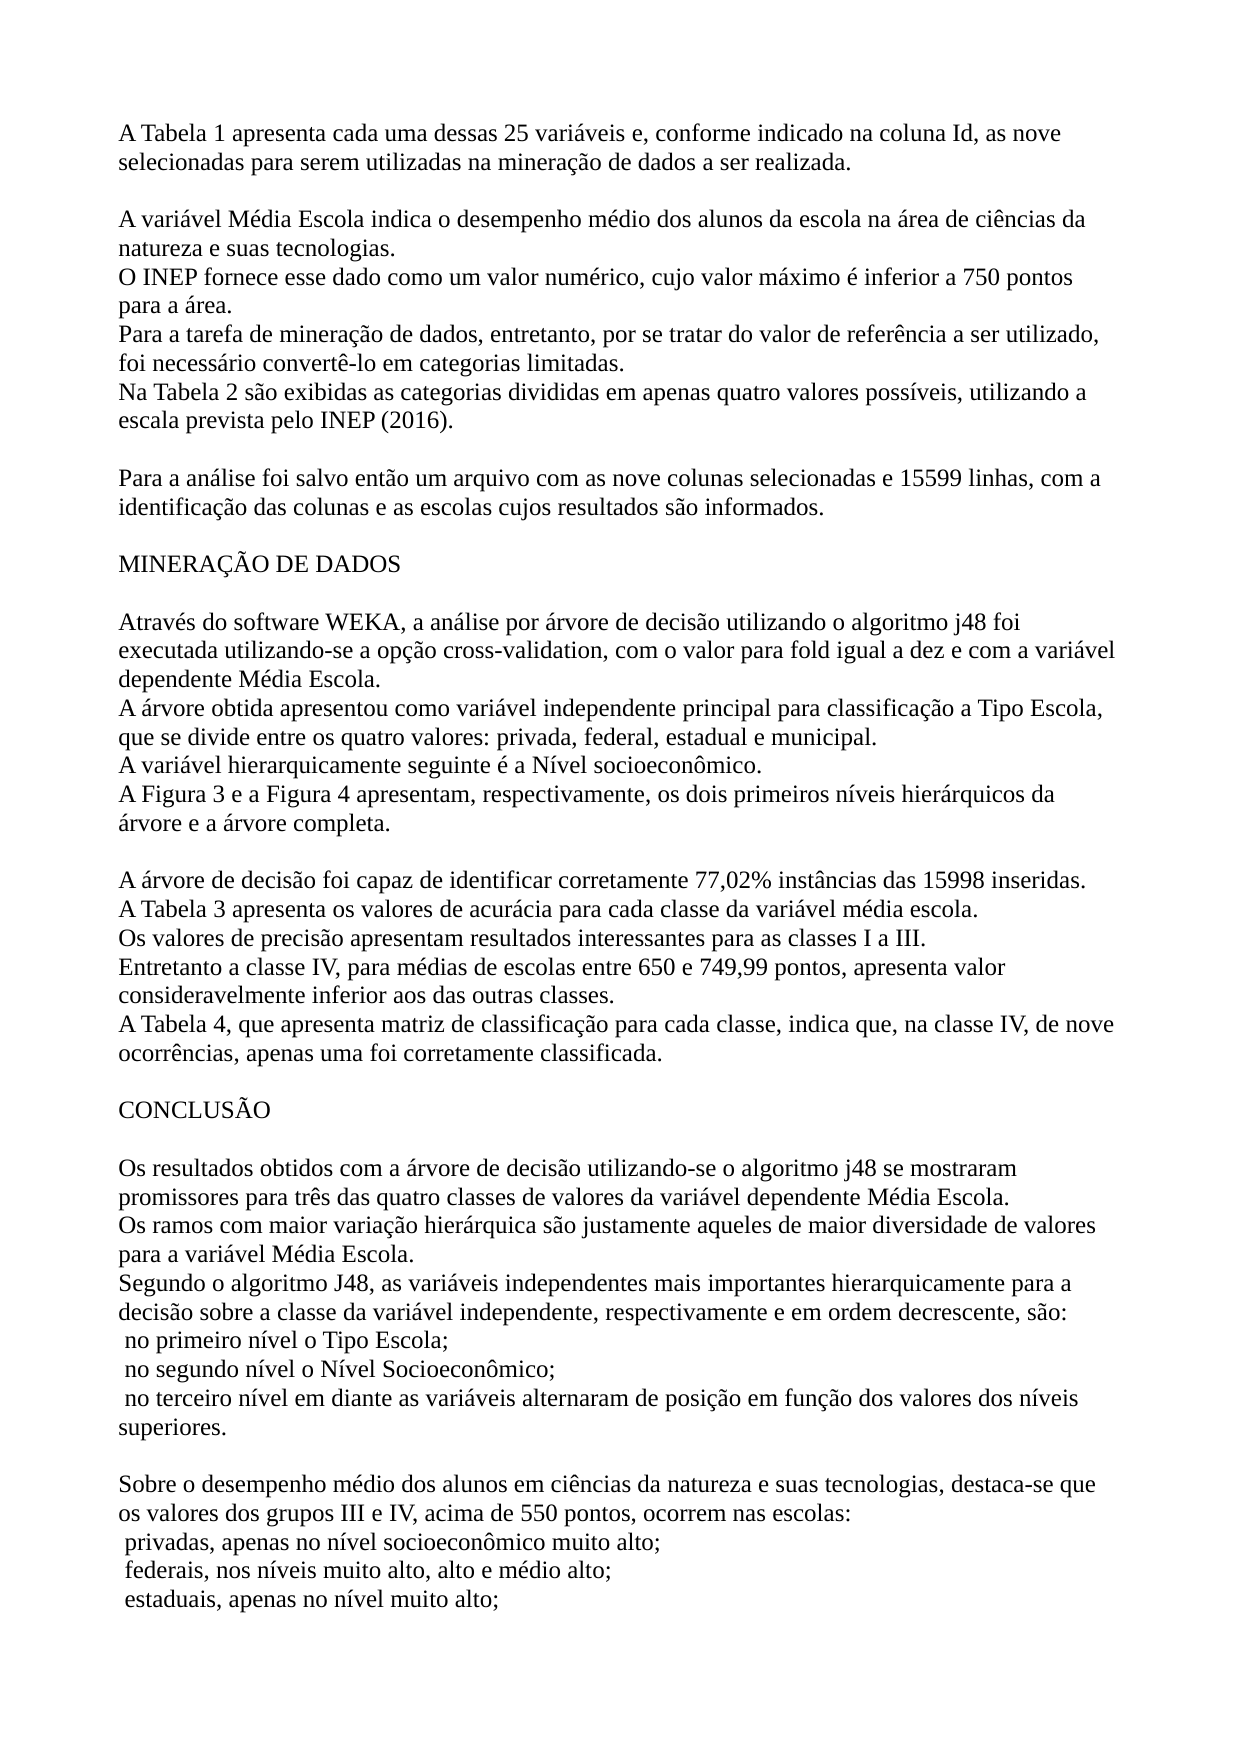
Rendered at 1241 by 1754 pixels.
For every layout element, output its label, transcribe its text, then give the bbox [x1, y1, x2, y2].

text no primeiro nível o Tipo Escola; [118, 1326, 1122, 1354]
text Segundo o algoritmo J48, as variáveis independentes mais importantes hierarquicamente para a decisão sobre a classe da variável independente, respectivamente e em ordem decrescente, são: [118, 1268, 1122, 1326]
text A árvore obtida apresentou como variável independente principal para classificação a Tipo Escola, que se divide entre os quatro valores: privada, federal, estadual e municipal. [118, 693, 1122, 751]
text A Tabela 3 apresenta os valores de acurácia para cada classe da variável média escola. [118, 894, 1122, 923]
text A Tabela 4, que apresenta matriz de classificação para cada classe, indica que, na classe IV, de nove ocorrências, apenas uma foi corretamente classificada. [118, 1009, 1122, 1067]
text Entretanto a classe IV, para médias de escolas entre 650 e 749,99 pontos, apresenta valor consideravelmente inferior aos das outras classes. [118, 952, 1122, 1009]
text A Figura 3 e a Figura 4 apresentam, respectivamente, os dois primeiros níveis hierárquicos da árvore e a árvore completa. [118, 779, 1122, 837]
text A variável Média Escola indica o desempenho médio dos alunos da escola na área de ciências da natureza e suas tecnologias. [118, 204, 1122, 262]
text MINERAÇÃO DE DADOS [118, 549, 1122, 578]
text Para a tarefa de mineração de dados, entretanto, por se tratar do valor de referência a ser utilizado, foi necessário convertê-lo em categorias limitadas. [118, 319, 1122, 377]
text A árvore de decisão foi capaz de identificar corretamente 77,02% instâncias das 15998 inseridas. [118, 866, 1122, 894]
text no segundo nível o Nível Socioeconômico; [118, 1354, 1122, 1383]
text no terceiro nível em diante as variáveis alternaram de posição em função dos valores dos níveis superiores. [118, 1383, 1122, 1441]
text Para a análise foi salvo então um arquivo com as nove colunas selecionadas e 15599 linhas, com a identificação das colunas e as escolas cujos resultados são informados. [118, 463, 1122, 521]
text Através do software WEKA, a análise por árvore de decisão utilizando o algoritmo j48 foi executada utilizando-se a opção cross-validation, com o valor para fold igual a dez e com a variável dependente Média Escola. [118, 607, 1122, 693]
text CONCLUSÃO [118, 1096, 1122, 1124]
text A Tabela 1 apresenta cada uma dessas 25 variáveis e, conforme indicado na coluna Id, as nove selecionadas para serem utilizadas na mineração de dados a ser realizada. [118, 118, 1122, 176]
text Sobre o desempenho médio dos alunos em ciências da natureza e suas tecnologias, destaca-se que os valores dos grupos III e IV, acima de 550 pontos, ocorrem nas escolas: [118, 1469, 1122, 1527]
text federais, nos níveis muito alto, alto e médio alto; [118, 1556, 1122, 1584]
text Os valores de precisão apresentam resultados interessantes para as classes I a III. [118, 923, 1122, 952]
text Na Tabela 2 são exibidas as categorias divididas em apenas quatro valores possíveis, utilizando a escala prevista pelo INEP (2016). [118, 377, 1122, 434]
text Os ramos com maior variação hierárquica são justamente aqueles de maior diversidade de valores para a variável Média Escola. [118, 1211, 1122, 1268]
text A variável hierarquicamente seguinte é a Nível socioeconômico. [118, 751, 1122, 779]
text estaduais, apenas no nível muito alto; [118, 1584, 1122, 1613]
text privadas, apenas no nível socioeconômico muito alto; [118, 1527, 1122, 1556]
text Os resultados obtidos com a árvore de decisão utilizando-se o algoritmo j48 se mostraram promissores para três das quatro classes de valores da variável dependente Média Escola. [118, 1153, 1122, 1211]
text O INEP fornece esse dado como um valor numérico, cujo valor máximo é inferior a 750 pontos para a área. [118, 262, 1122, 319]
